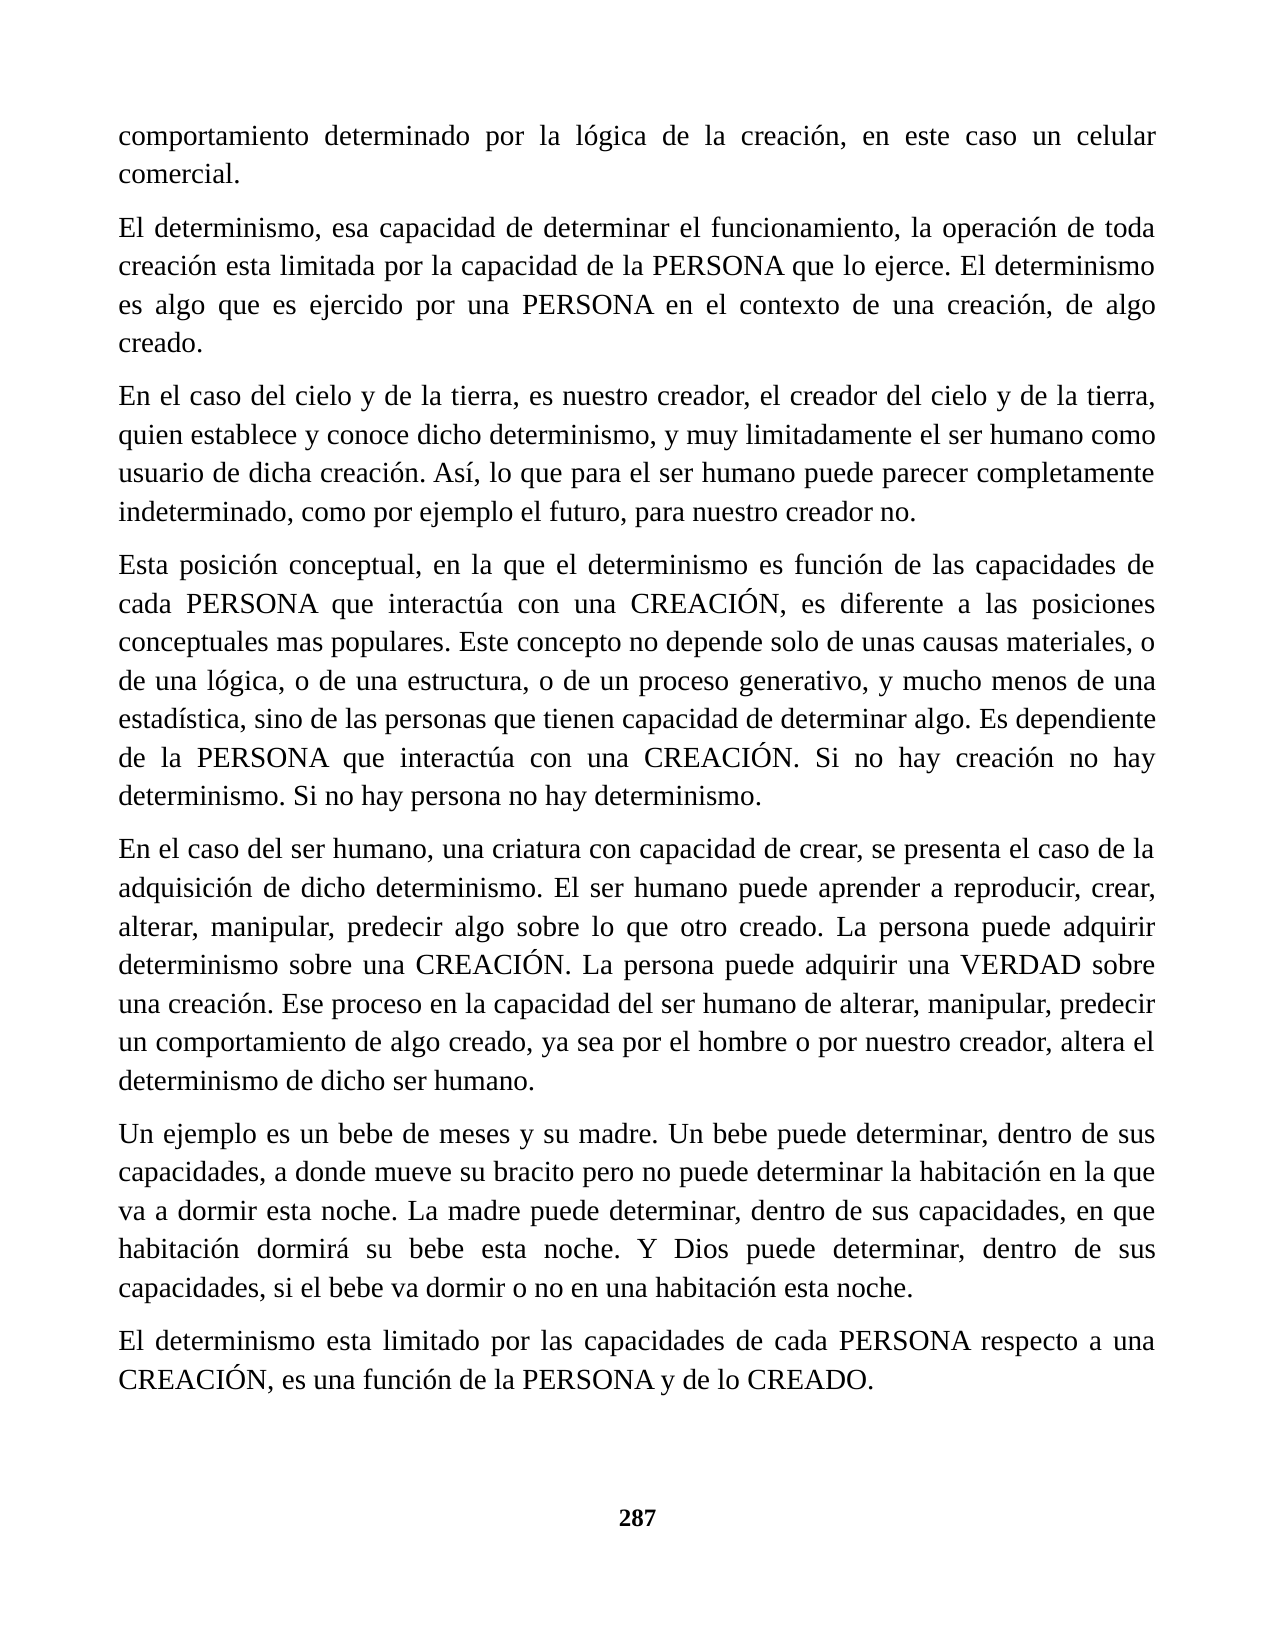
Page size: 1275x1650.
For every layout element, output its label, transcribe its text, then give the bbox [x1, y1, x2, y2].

text El determinismo, esa capacidad de determinar el funcionamiento, la operación de toda creación esta limitada por la capacidad de la PERSONA que lo ejerce. El determinismo es algo que es ejercido por una PERSONA en el contexto de una creación, de algo creado. [118, 210, 1157, 359]
text Esta posición conceptual, en la que el determinismo es función de las capacidades de cada PERSONA que interactúa con una CREACIÓN, es diferente a las posiciones conceptuales mas populares. Este concepto no depende solo de unas causas materiales, o de una lógica, o de una estructura, o de un proceso generativo, y mucho menos de una estadística, sino de las personas que tienen capacidad de determinar algo. Es dependiente de la PERSONA que interactúa con una CREACIÓN. Si no hay creación no hay determinismo. Si no hay persona no hay determinismo. [118, 547, 1157, 812]
text En el caso del cielo y de la tierra, es nuestro creador, el creador del cielo y de la tierra, quien establece y conoce dicho determinismo, y muy limitadamente el ser humano como usuario de dicha creación. Así, lo que para el ser humano puede parecer completamente indeterminado, como por ejemplo el futuro, para nuestro creador no. [118, 378, 1157, 528]
text Un ejemplo es un bebe de meses y su madre. Un bebe puede determinar, dentro de sus capacidades, a donde mueve su bracito pero no puede determinar la habitación en la que va a dormir esta noche. La madre puede determinar, dentro de sus capacidades, en que habitación dormirá su bebe esta noche. Y Dios puede determinar, dentro de sus capacidades, si el bebe va dormir o no en una habitación esta noche. [118, 1116, 1157, 1304]
text El determinismo esta limitado por las capacidades de cada PERSONA respecto a una CREACIÓN, es una función de la PERSONA y de lo CREADO. [118, 1323, 1157, 1395]
text comportamiento determinado por la lógica de la creación, en este caso un celular comercial. [118, 118, 1157, 190]
text En el caso del ser humano, una criatura con capacidad de crear, se presenta el caso de la adquisición de dicho determinismo. El ser humano puede aprender a reproducir, crear, alterar, manipular, predecir algo sobre lo que otro creado. La persona puede adquirir determinismo sobre una CREACIÓN. La persona puede adquirir una VERDAD sobre una creación. Ese proceso en la capacidad del ser humano de alterar, manipular, predecir un comportamiento de algo creado, ya sea por el hombre o por nuestro creador, altera el determinismo de dicho ser humano. [118, 832, 1157, 1096]
